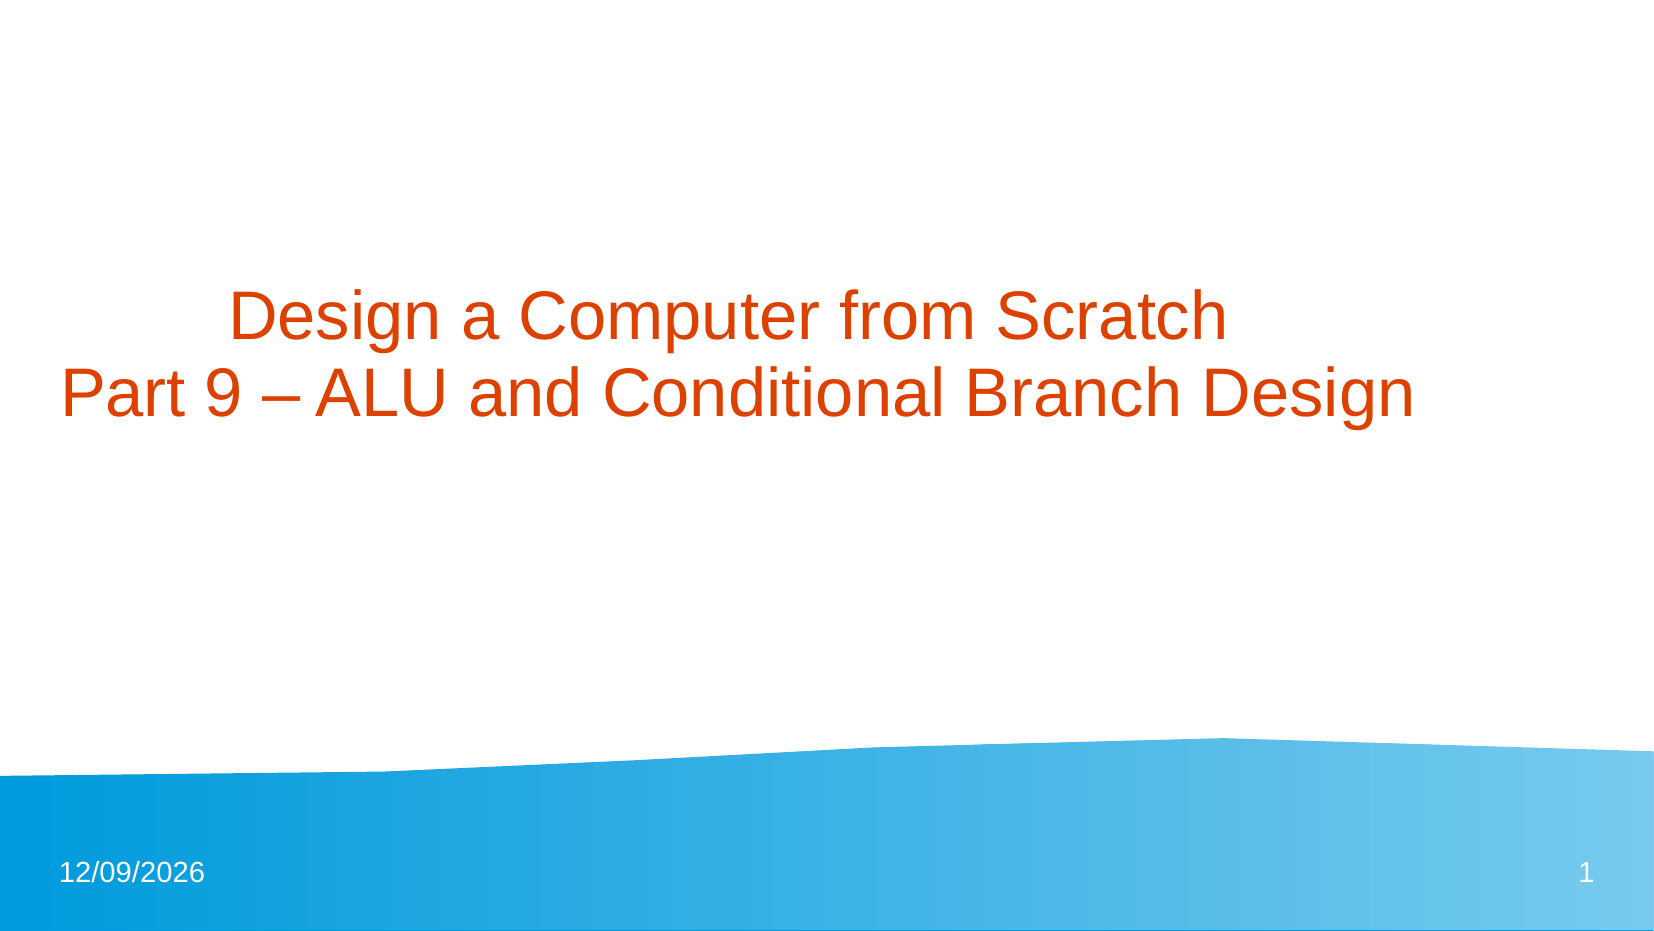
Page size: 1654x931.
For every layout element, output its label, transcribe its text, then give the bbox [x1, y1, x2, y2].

title Design a Computer from Scratch Part 9 – ALU and Conditional Branch Design [0, 265, 1477, 443]
